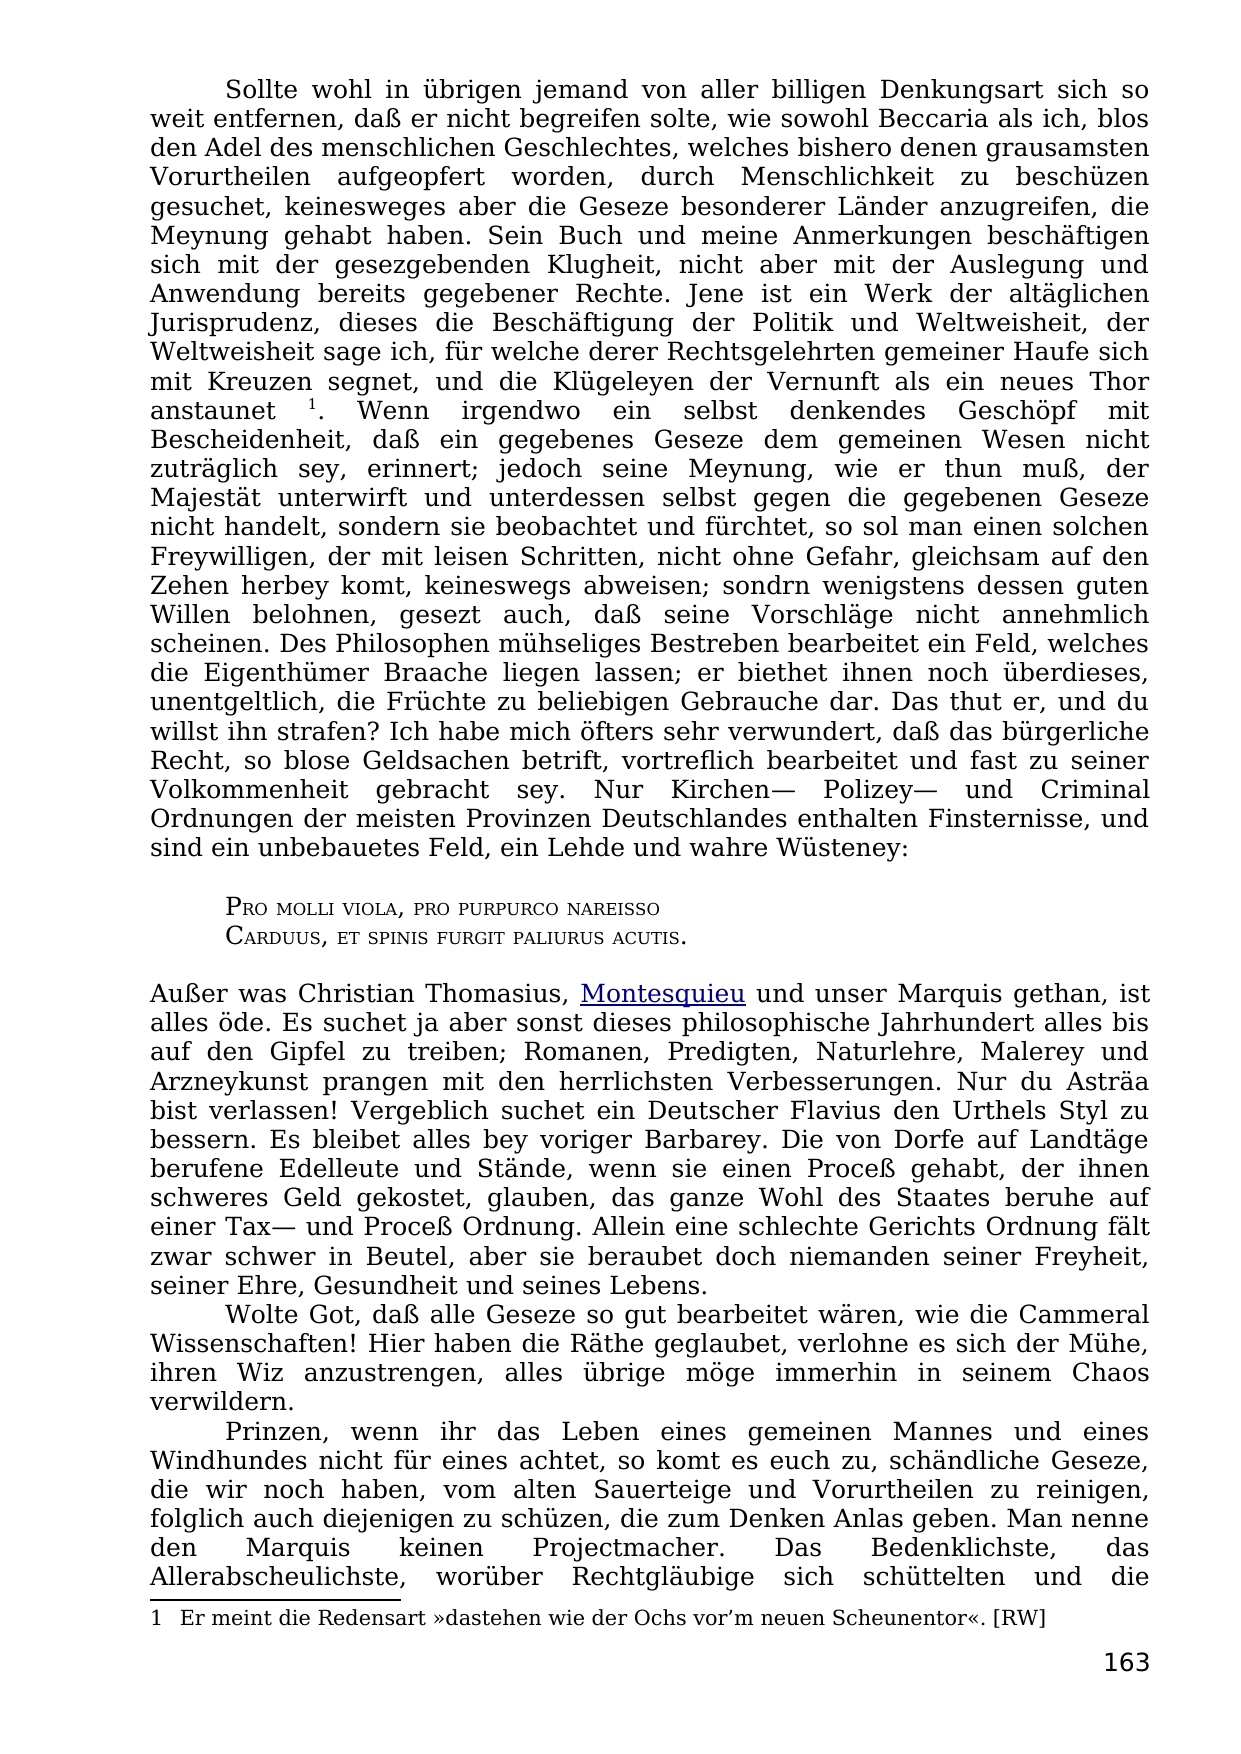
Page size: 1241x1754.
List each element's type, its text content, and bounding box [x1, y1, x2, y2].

text Wolte Got, daß alle Geseze so gut bearbeitet wären, wie die Cammeral Wissenschaften! Hier haben die Räthe geglaubet, verlohne es sich der Mühe, ihren Wiz anzustrengen, alles übrige möge immerhin in seinem Chaos verwildern. [150, 1300, 1151, 1417]
text Prinzen, wenn ihr das Leben eines gemeinen Mannes und eines Windhundes nicht für eines achtet, so komt es euch zu, schändliche Geseze, die wir noch haben, vom alten Sauerteige und Vorurtheilen zu reinigen, folglich auch diejenigen zu schüzen, die zum Denken Anlas geben. Man nenne den Marquis keinen Projectmacher. Das Bedenklichste, das Allerabscheulichste, worüber Rechtgläubige sich schüttelten und die [150, 1417, 1151, 1592]
text Sollte wohl in übrigen jemand von aller billigen Denkungsart sich so weit entfernen, daß er nicht begreifen solte, wie sowohl Beccaria als ich, blos den Adel des menschlichen Geschlechtes, welches bishero denen grausamsten Vorurtheilen aufgeopfert worden, durch Menschlichkeit zu beschüzen gesuchet, keinesweges aber die Geseze besonderer Länder anzugreifen, die Meynung gehabt haben. Sein Buch und meine Anmerkungen beschäftigen sich mit der gesezgebenden Klugheit, nicht aber mit der Auslegung und Anwendung bereits gegebener Rechte. Jene ist ein Werk der altäglichen Jurisprudenz, dieses die Beschäftigung der Politik und Weltweisheit, der Weltweisheit sage ich, für welche derer Rechtsgelehrten gemeiner Haufe sich mit Kreuzen segnet, und die Klügeleyen der Vernunft als ein neues Thor anstaunet . Wenn irgendwo ein selbst denkendes Geschöpf mit Bescheidenheit, daß ein gegebenes Geseze dem gemeinen Wesen nicht zuträglich sey, erinnert; jedoch seine Meynung, wie er thun muß, der Majestät unterwirft und unterdessen selbst gegen die gegebenen Geseze nicht handelt, sondern sie beobachtet und fürchtet, so sol man einen solchen Freywilligen, der mit leisen Schritten, nicht ohne Gefahr, gleichsam auf den Zehen herbey komt, keineswegs abweisen; sondrn wenigstens dessen guten Willen belohnen, gesezt auch, daß seine Vorschläge nicht annehmlich scheinen. Des Philosophen mühseliges Bestreben bearbeitet ein Feld, welches die Eigenthümer Braache liegen lassen; er biethet ihnen noch überdieses, unentgeltlich, die Früchte zu beliebigen Gebrauche dar. Das thut er, und du willst ihn strafen? Ich habe mich öfters sehr verwundert, daß das bürgerliche Recht, so blose Geldsachen betrift, vortreflich bearbeitet und fast zu seiner Volkommenheit gebracht sey. Nur Kirchen— Polizey— und Criminal Ordnungen der meisten Provinzen Deutschlandes enthalten Finsternisse, und sind ein unbebauetes Feld, ein Lehde und wahre Wüsteney: [150, 75, 1151, 862]
text Er meint die Redensart »dastehen wie der Ochs vor’m neuen Scheunentor«. [RW] [150, 1606, 1151, 1631]
text Carduus, et spinis furgit paliurus acutis. [150, 921, 1151, 950]
text Außer was Christian Thomasius, Montesquieu und unser Marquis gethan, ist alles öde. Es suchet ja aber sonst dieses philosophische Jahrhundert alles bis auf den Gipfel zu treiben; Romanen, Predigten, Naturlehre, Malerey und Arzneykunst prangen mit den herrlichsten Verbesserungen. Nur du Asträa bist verlassen! Vergeblich suchet ein Deutscher Flavius den Urthels Styl zu bessern. Es bleibet alles bey voriger Barbarey. Die von Dorfe auf Landtäge berufene Edelleute und Stände, wenn sie einen Proceß gehabt, der ihnen schweres Geld gekostet, glauben, das ganze Wohl des Staates beruhe auf einer Tax— und Proceß Ordnung. Allein eine schlechte Gerichts Ordnung fält zwar schwer in Beutel, aber sie beraubet doch niemanden seiner Freyheit, seiner Ehre, Gesundheit und seines Lebens. [150, 979, 1151, 1300]
text Pro molli viola, pro purpurco nareisso [150, 892, 1151, 921]
